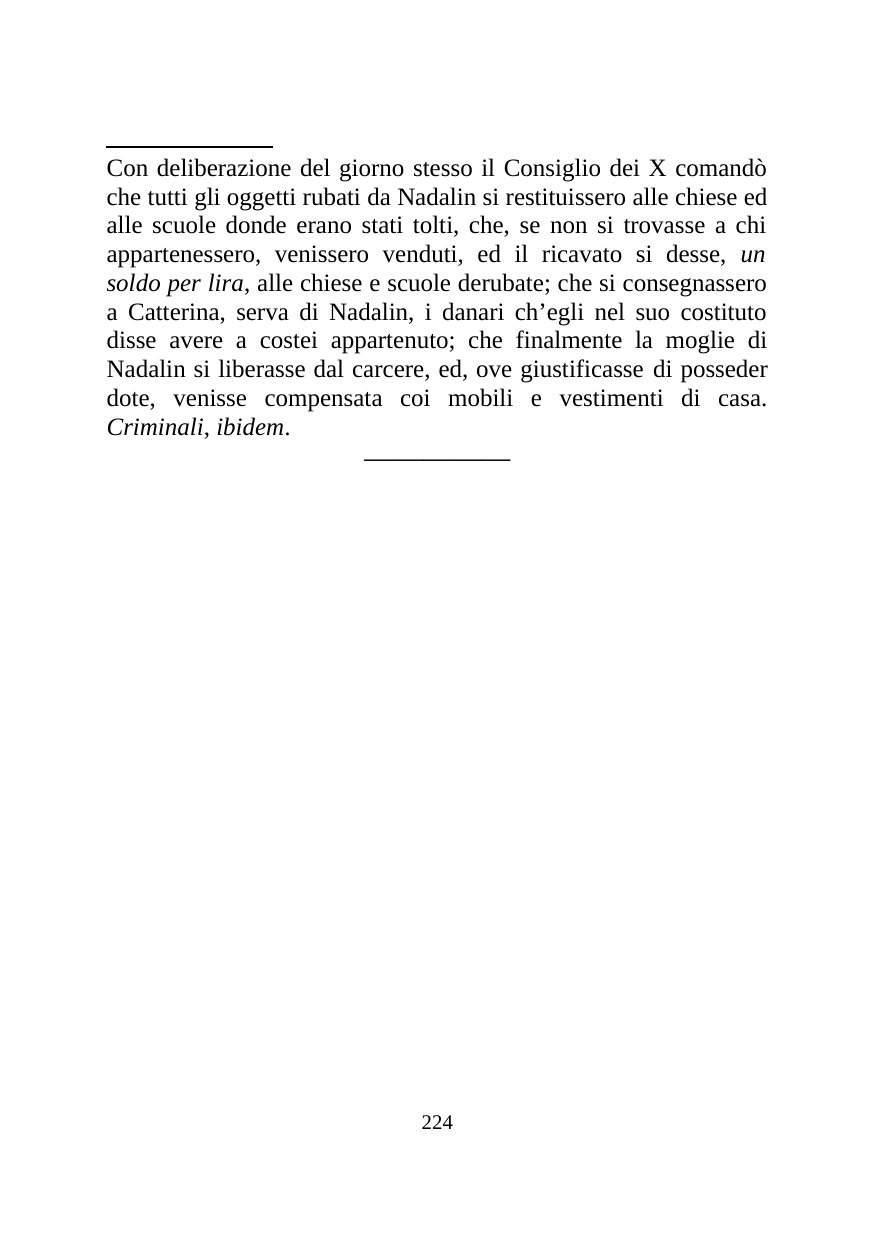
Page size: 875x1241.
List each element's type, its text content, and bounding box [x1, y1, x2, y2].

text Con deliberazione del giorno stesso il Consiglio dei X comandò che tutti gli oggetti rubati da Nadalin si restituissero alle chiese ed alle scuole donde erano stati tolti, che, se non si trovasse a chi appartenessero, venissero venduti, ed il ricavato si desse, un soldo per lira, alle chiese e scuole derubate; che si consegnassero a Catterina, serva di Nadalin, i danari ch’egli nel suo costituto disse avere a costei appartenuto; che finalmente la moglie di Nadalin si liberasse dal carcere, ed, ove giustificasse di posseder dote, venisse compensata coi mobili e vestimenti di casa. Criminali, ibidem. [106, 153, 768, 440]
subtitle ――――― [106, 440, 768, 474]
